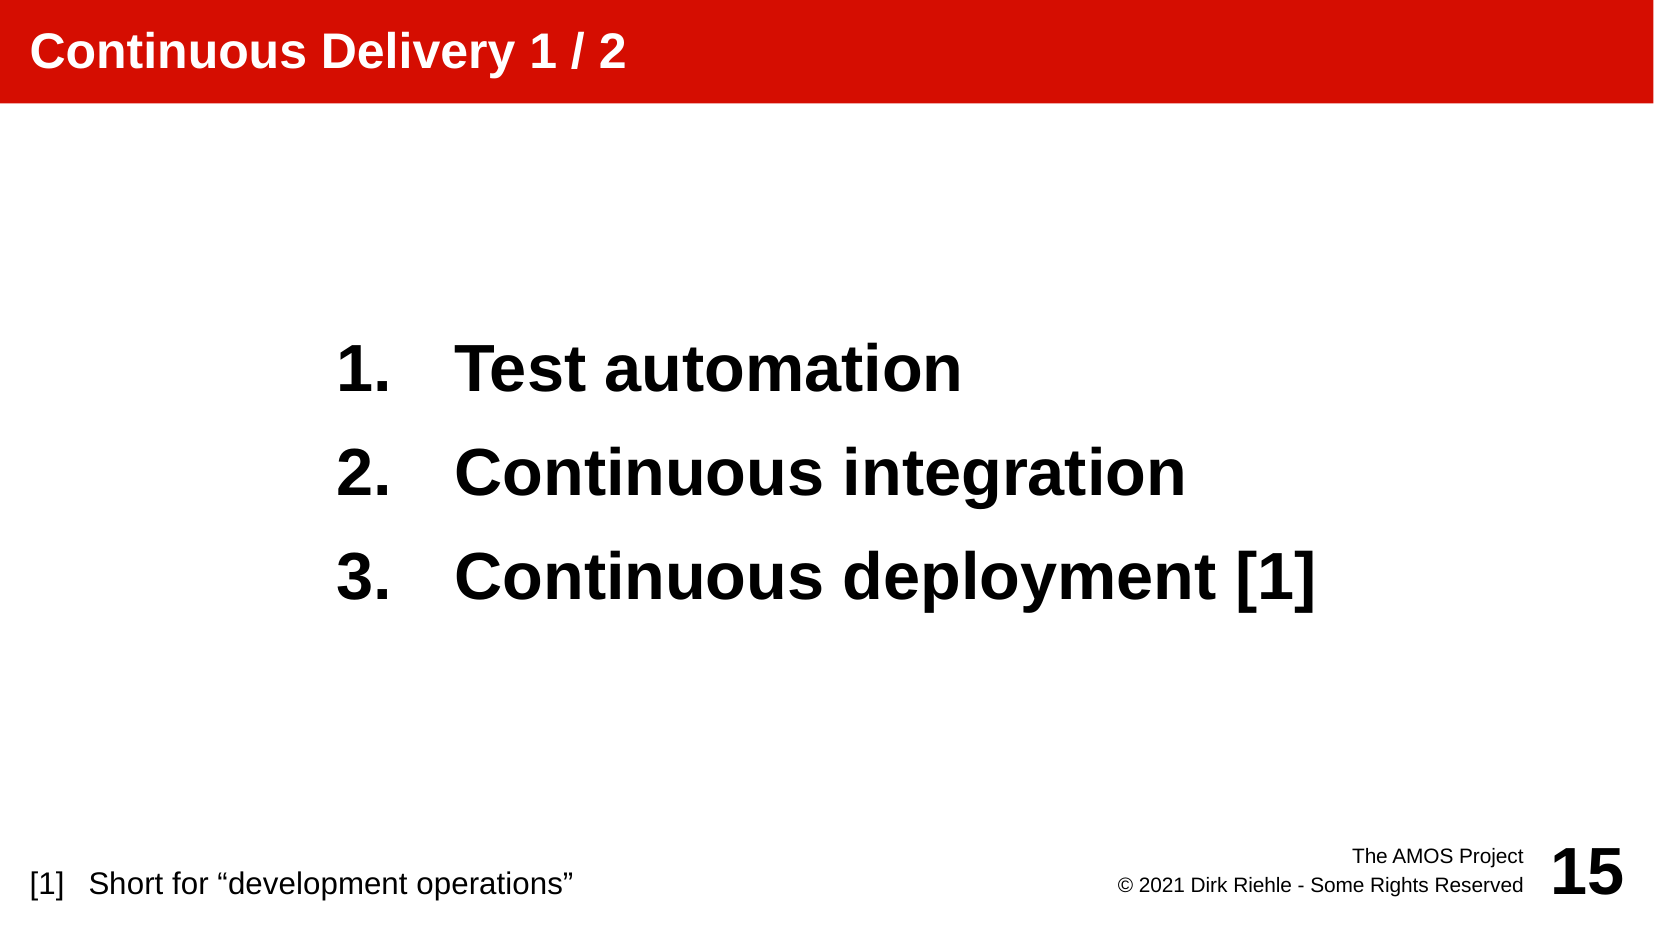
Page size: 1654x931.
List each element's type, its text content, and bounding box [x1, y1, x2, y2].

subtitle Test automation Continuous integration Continuous deployment [1] [29, 132, 1625, 813]
title Continuous Delivery 1 / 2 [0, 0, 1654, 104]
text_box [1] Short for “development operations” [0, 693, 1182, 931]
